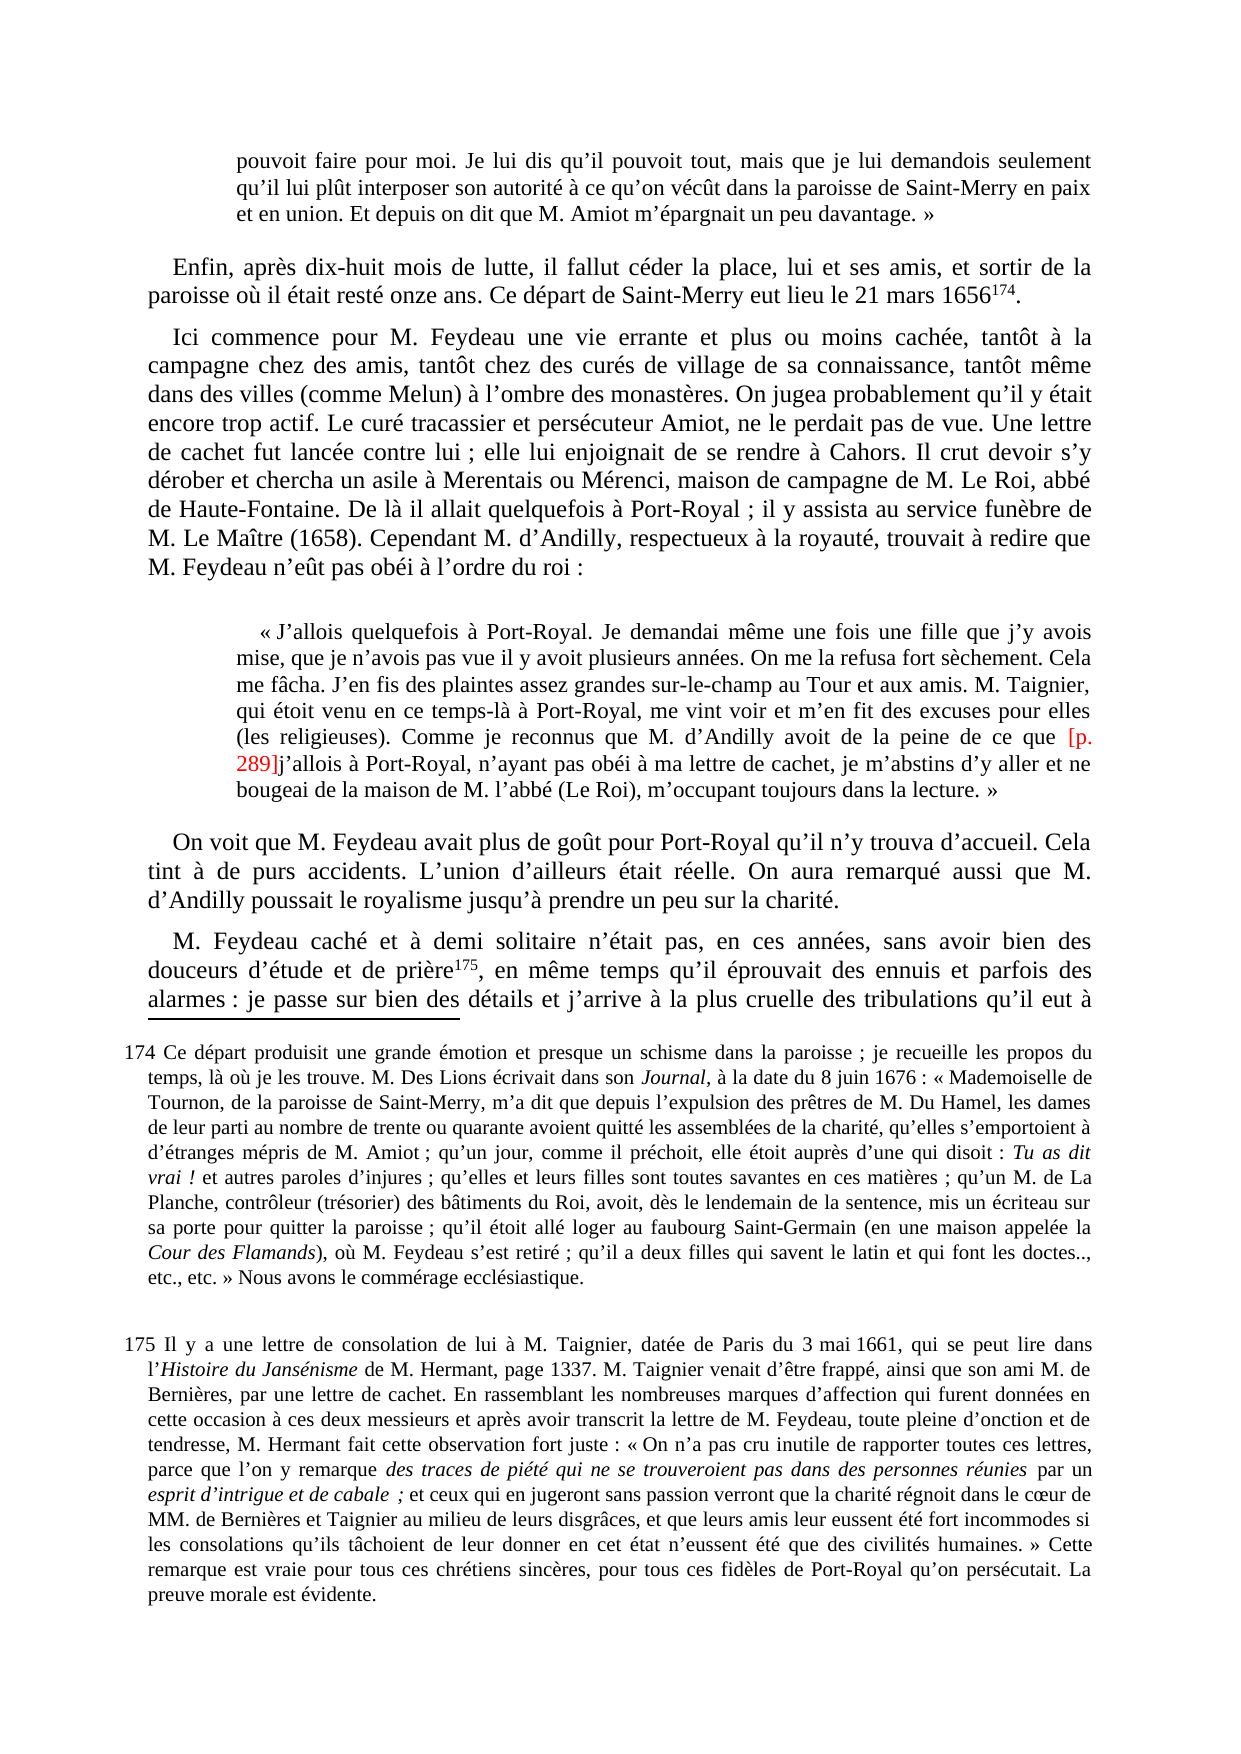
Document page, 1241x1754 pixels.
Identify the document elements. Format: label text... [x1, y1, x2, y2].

text pouvoit faire pour moi. Je lui dis qu’il pouvoit tout, mais que je lui demandois seulement qu’il lui plût interposer son autorité à ce qu’on vécût dans la paroisse de Saint-Merry en paix et en union. Et depuis on dit que M. Amiot m’épargnait un peu davantage. » [236, 148, 1093, 227]
text M. Feydeau caché et à demi solitaire n’était pas, en ces années, sans avoir bien des douceurs d’étude et de prière, en même temps qu’il éprouvait des ennuis et parfois des alarmes : je passe sur bien des détails et j’arrive à la plus cruelle des tribulations qu’il eut à [148, 926, 1093, 1012]
text Ce départ produisit une grande émotion et presque un schisme dans la paroisse ; je recueille les propos du temps, là où je les trouve. M. Des Lions écrivait dans son Journal, à la date du 8 juin 1676 : « Mademoiselle de Tournon, de la paroisse de Saint-Merry, m’a dit que depuis l’expulsion des prêtres de M. Du Hamel, les dames de leur parti au nombre de trente ou quarante avoient quitté les assemblées de la charité, qu’elles s’emportoient à d’étranges mépris de M. Amiot ; qu’un jour, comme il préchoit, elle étoit auprès d’une qui disoit : Tu as dit vrai ! et autres paroles d’injures ; qu’elles et leurs filles sont toutes savantes en ces matières ; qu’un M. de La Planche, contrôleur (trésorier) des bâtiments du Roi, avoit, dès le lendemain de la sentence, mis un écriteau sur sa porte pour quitter la paroisse ; qu’il étoit allé loger au faubourg Saint-Germain (en une maison appelée la Cour des Flamands), où M. Feydeau s’est retiré ; qu’il a deux filles qui savent le latin et qui font les doctes.., etc., etc. » Nous avons le commérage ecclésiastique. [124, 1040, 1093, 1290]
text Ici commence pour M. Feydeau une vie errante et plus ou moins cachée, tantôt à la campagne chez des amis, tantôt chez des curés de village de sa connaissance, tantôt même dans des villes (comme Melun) à l’ombre des monastères. On jugea probablement qu’il y était encore trop actif. Le curé tracassier et persécuteur Amiot, ne le perdait pas de vue. Une lettre de cachet fut lancée contre lui ; elle lui enjoignait de se rendre à Cahors. Il crut devoir s’y dérober et chercha un asile à Merentais ou Mérenci, maison de campagne de M. Le Roi, abbé de Haute-Fontaine. De là il allait quelquefois à Port-Royal ; il y assista au service funèbre de M. Le Maître (1658). Cependant M. d’Andilly, respectueux à la royauté, trouvait à redire que M. Feydeau n’eût pas obéi à l’ordre du roi : [148, 322, 1093, 580]
text « J’allois quelquefois à Port-Royal. Je demandai même une fois une fille que j’y avois mise, que je n’avois pas vue il y avoit plusieurs années. On me la refusa fort sèchement. Cela me fâcha. J’en fis des plaintes assez grandes sur-le-champ au Tour et aux amis. M. Taignier, qui étoit venu en ce temps-là à Port-Royal, me vint voir et m’en fit des excuses pour elles (les religieuses). Comme je reconnus que M. d’Andilly avoit de la peine de ce que [p. 289]j’allois à Port-Royal, n’ayant pas obéi à ma lettre de cachet, je m’abstins d’y aller et ne bougeai de la maison de M. l’abbé (Le Roi), m’occupant toujours dans la lecture. » [236, 618, 1093, 802]
text Il y a une lettre de consolation de lui à M. Taignier, datée de Paris du 3 mai 1661, qui se peut lire dans l’Histoire du Jansénisme de M. Hermant, page 1337. M. Taignier venait d’être frappé, ainsi que son ami M. de Bernières, par une lettre de cachet. En rassemblant les nombreuses marques d’affection qui furent données en cette occasion à ces deux messieurs et après avoir transcrit la lettre de M. Feydeau, toute pleine d’onction et de tendresse, M. Hermant fait cette observation fort juste : « On n’a pas cru inutile de rapporter toutes ces lettres, parce que l’on y remarque des traces de piété qui ne se trouveroient pas dans des personnes réunies par un esprit d’intrigue et de cabale ; et ceux qui en jugeront sans passion verront que la charité régnoit dans le cœur de MM. de Bernières et Taignier au milieu de leurs disgrâces, et que leurs amis leur eussent été fort incommodes si les consolations qu’ils tâchoient de leur donner en cet état n’eussent été que des civilités humaines. » Cette remarque est vraie pour tous ces chrétiens sincères, pour tous ces fidèles de Port-Royal qu’on persécutait. La preuve morale est évidente. [124, 1331, 1093, 1606]
text Enfin, après dix-huit mois de lutte, il fallut céder la place, lui et ses amis, et sortir de la paroisse où il était resté onze ans. Ce départ de Saint-Merry eut lieu le 21 mars 1656. [148, 252, 1093, 309]
text On voit que M. Feydeau avait plus de goût pour Port-Royal qu’il n’y trouva d’accueil. Cela tint à de purs accidents. L’union d’ailleurs était réelle. On aura remarqué aussi que M. d’Andilly poussait le royalisme jusqu’à prendre un peu sur la charité. [148, 827, 1093, 914]
